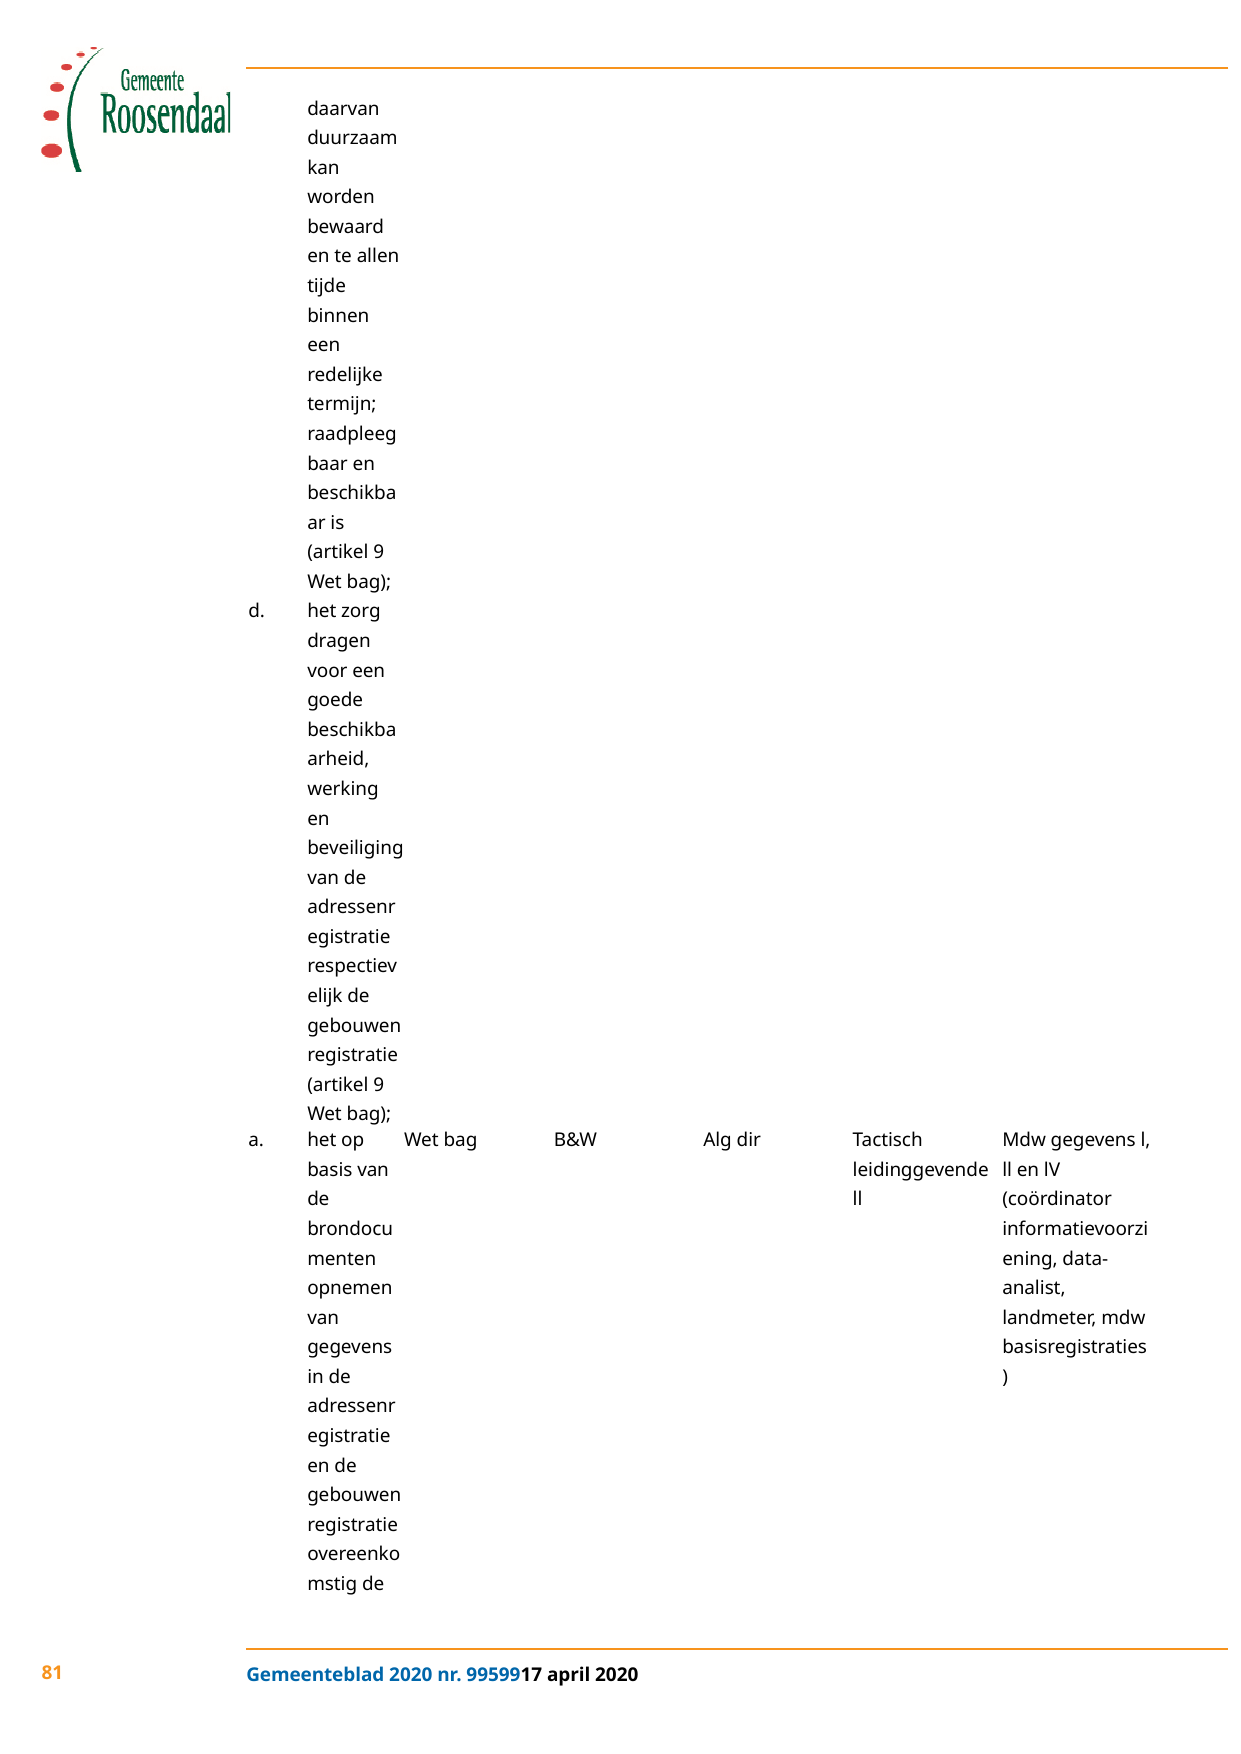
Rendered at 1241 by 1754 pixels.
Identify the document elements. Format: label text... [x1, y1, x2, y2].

table_cell daarvan duurzaam kan worden bewaard en te allen tijde binnen een redelijke termijn; raadpleegbaar en beschikbaar is (artikel 9 Wet bag); het zorg dragen voor een goede beschikbaarheid, werking en beveiliging van de adressenregistratie respectievelijk de gebouwenregistratie (artikel 9 Wet bag); [248, 95, 404, 1126]
table_cell Wet bag [404, 1126, 553, 1596]
table_cell [1002, 95, 1152, 1126]
table_cell het op basis van de brondocumenten opnemen van gegevens in de adressenregistratie en de gebouwenregistratie overeenkomstig de [248, 1126, 404, 1596]
table_cell Tactisch leidinggevende ll [853, 1126, 1002, 1596]
table_cell [554, 95, 703, 1126]
table_cell B&W [554, 1126, 703, 1596]
table_cell [703, 95, 852, 1126]
table_cell Alg dir [703, 1126, 852, 1596]
table_cell Mdw gegevens l, ll en lV (coördinator informatievoorziening, data-analist, landmeter, mdw basisregistraties) [1002, 1126, 1152, 1596]
table_cell [404, 95, 553, 1126]
picture [41, 47, 231, 172]
table_cell [853, 95, 1002, 1126]
